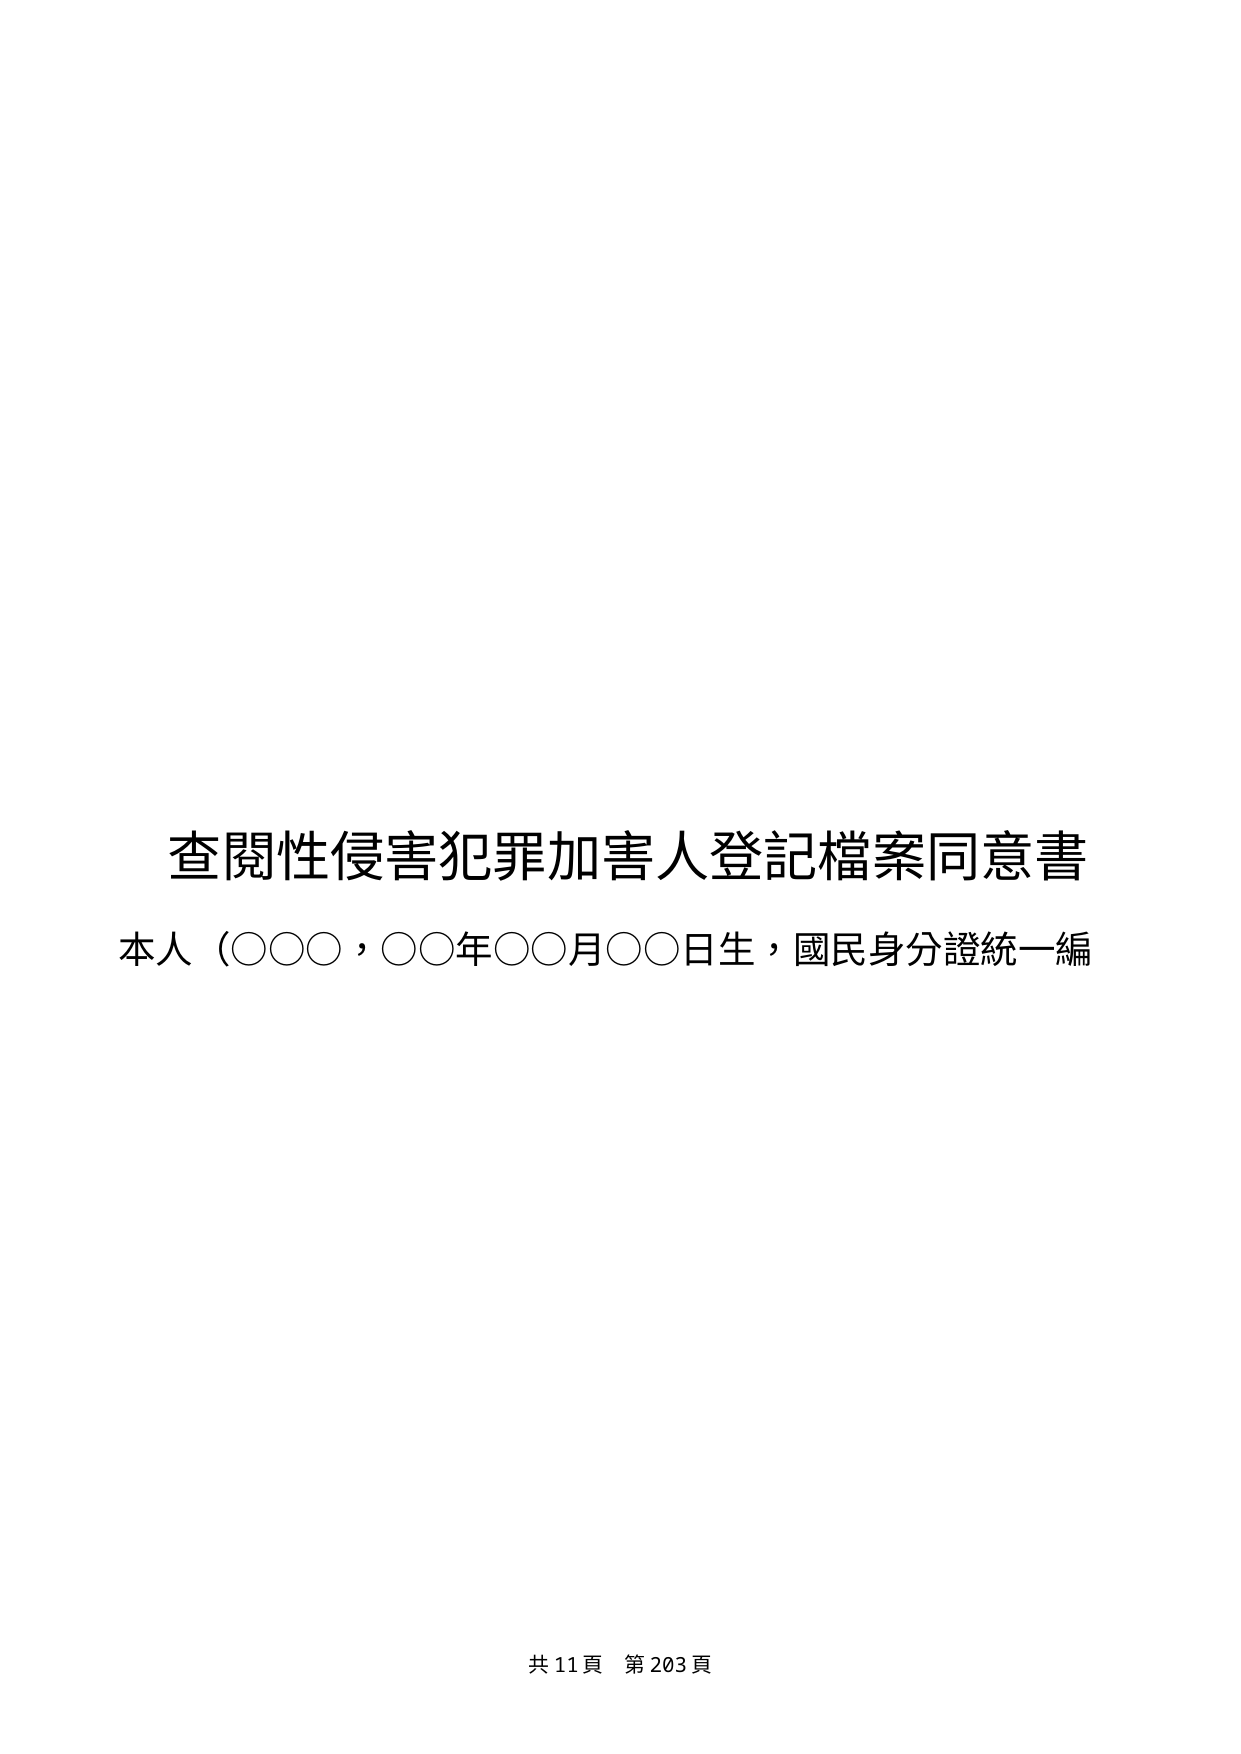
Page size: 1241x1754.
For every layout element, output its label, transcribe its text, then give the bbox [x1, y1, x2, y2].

text 本人（○○○，○○年○○月○○日生，國民身分證統一編 [118, 905, 1122, 968]
text 查閱性侵害犯罪加害人登記檔案同意書 [118, 780, 1138, 905]
